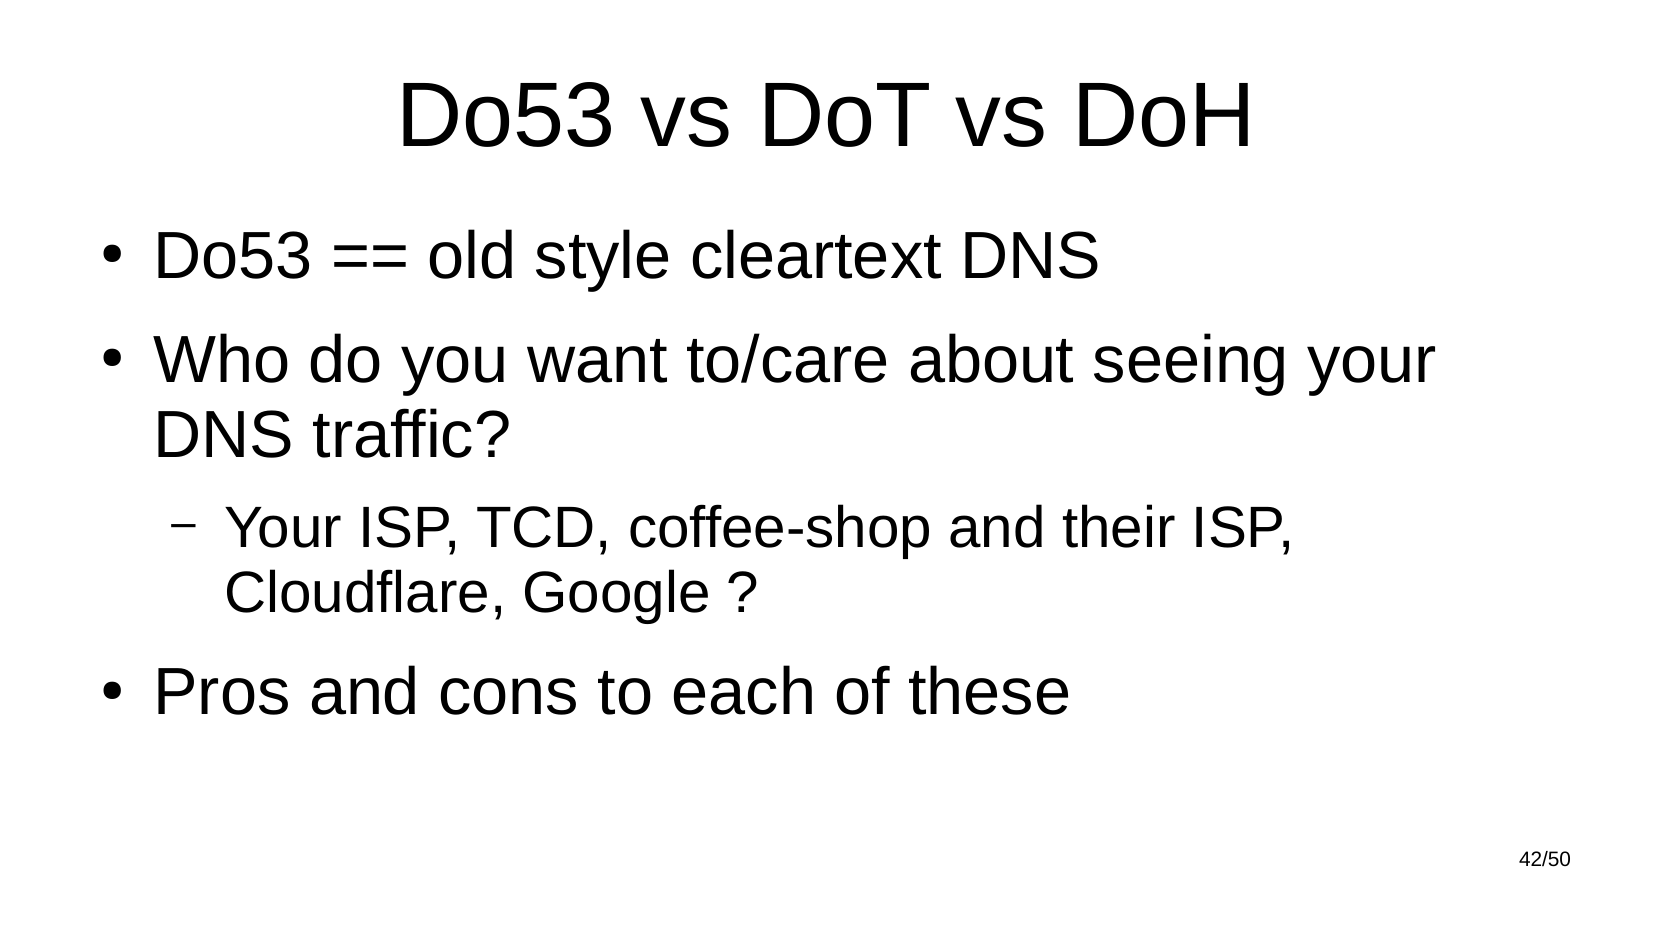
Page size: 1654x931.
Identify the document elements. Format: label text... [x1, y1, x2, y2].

title Do53 vs DoT vs DoH [82, 37, 1571, 193]
list Do53 == old style cleartext DNS Who do you want to/care about seeing your DNS traffic? Your ISP, TCD, coffee-shop and their ISP, Cloudflare, Google ? Pros and cons to each of these [82, 217, 1571, 758]
